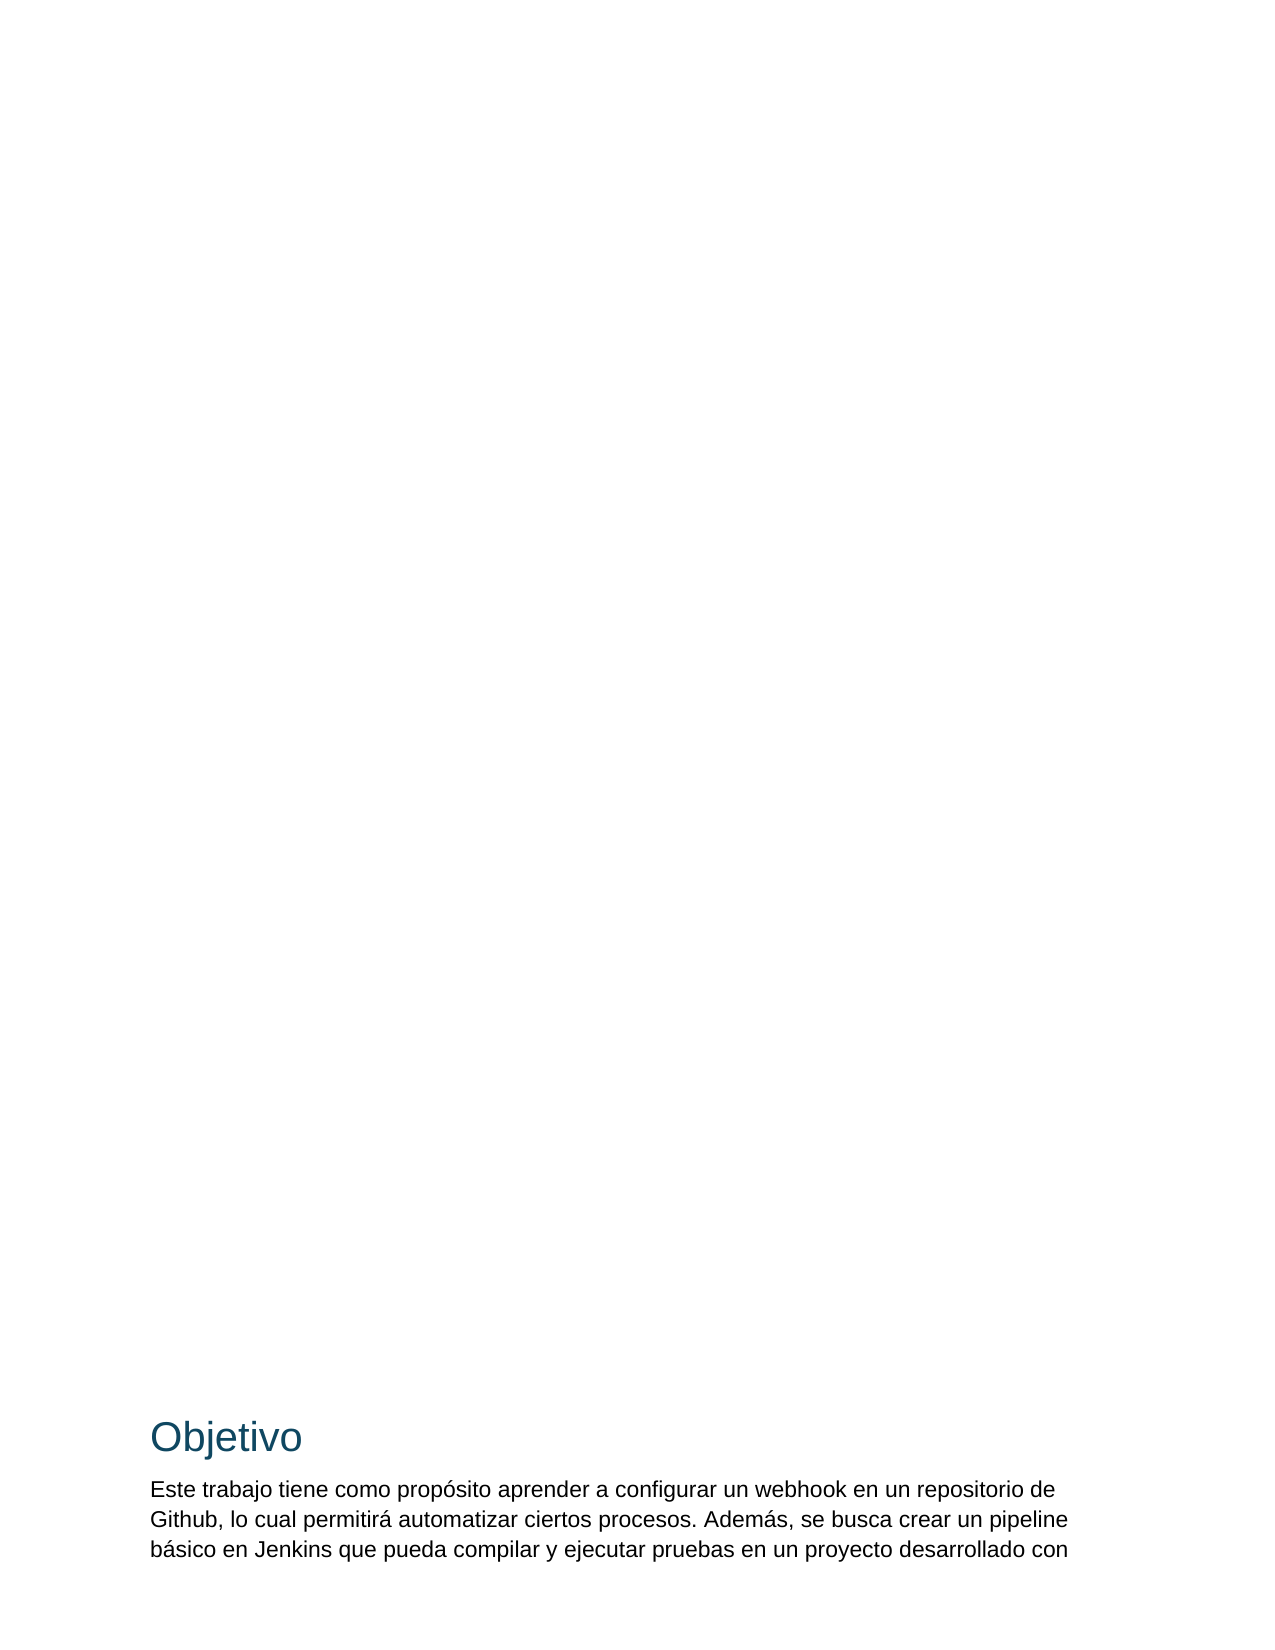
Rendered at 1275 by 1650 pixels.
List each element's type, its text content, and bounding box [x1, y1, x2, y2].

text Este trabajo tiene como propósito aprender a configurar un webhook en un repositorio de Github, lo cual permitirá automatizar ciertos procesos. Además, se busca crear un pipeline básico en Jenkins que pueda compilar y ejecutar pruebas en un proyecto desarrollado con [150, 1476, 1125, 1563]
text Objetivo [150, 1412, 1125, 1460]
